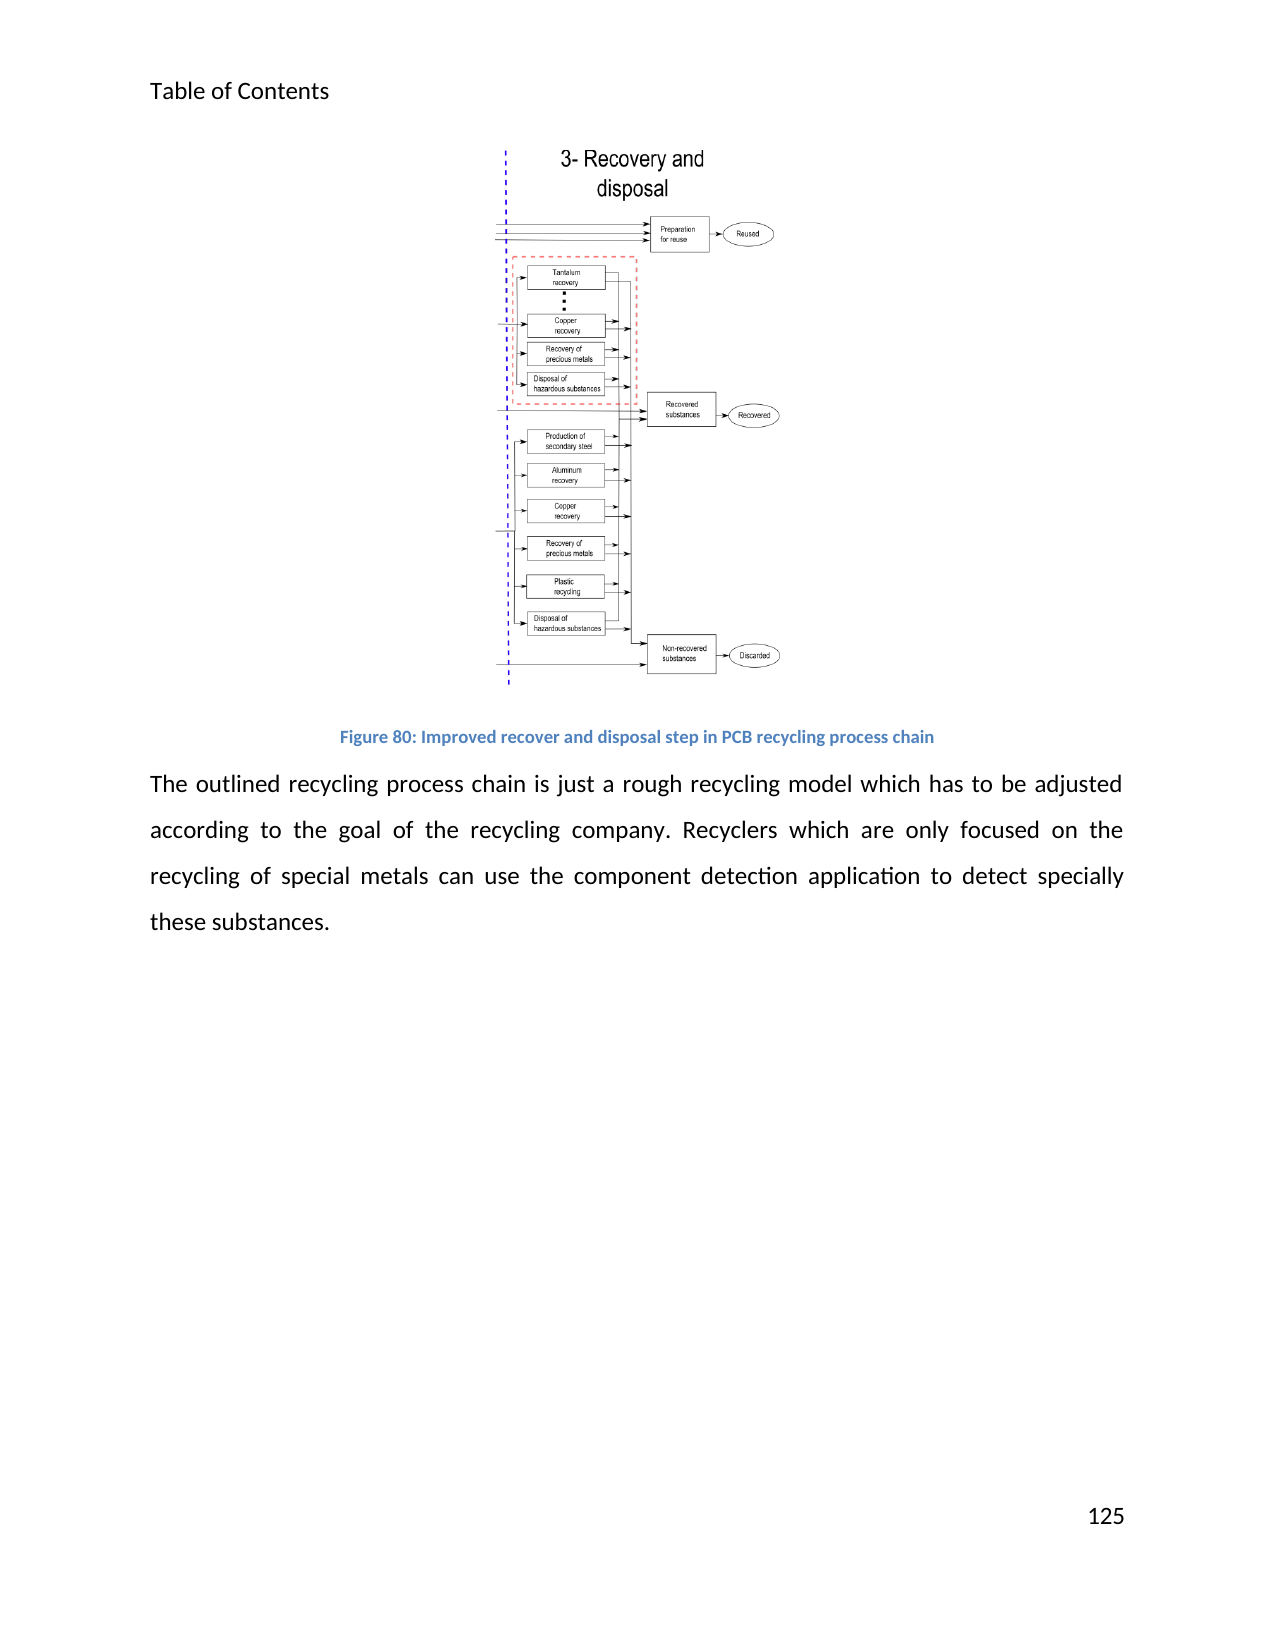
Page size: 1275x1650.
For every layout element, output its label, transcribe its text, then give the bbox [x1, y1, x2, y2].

text Figure 80: Improved recover and disposal step in PCB recycling process chain [150, 725, 1125, 748]
picture [495, 150, 780, 689]
text The outlined recycling process chain is just a rough recycling model which has to be adjusted according to the goal of the recycling company. Recyclers which are only focused on the recycling of special metals can use the component detection application to detect specially these substances. [150, 768, 1125, 936]
